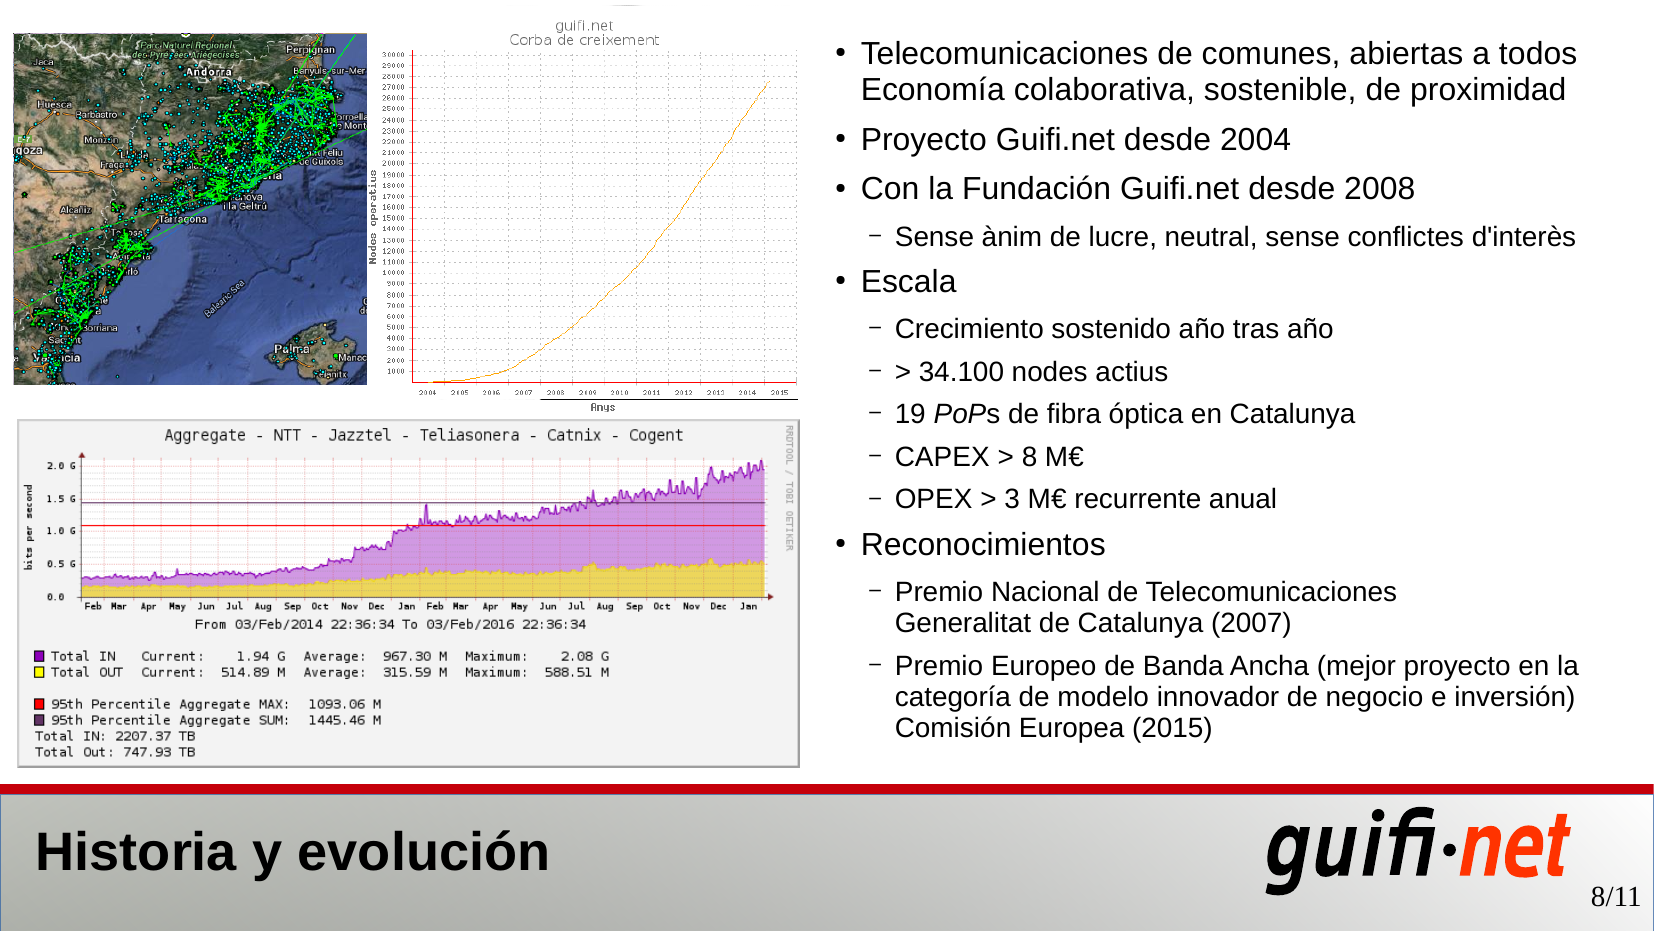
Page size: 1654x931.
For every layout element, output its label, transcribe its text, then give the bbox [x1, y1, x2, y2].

picture [13, 5, 826, 768]
title Historia y evolución [35, 804, 1182, 898]
list Telecomunicaciones de comunes, abiertas a todos Economía colaborativa, sostenible, de proximidad Proyecto Guifi.net desde 2004 Con la Fundación Guifi.net desde 2008 Sense ànim de lucre, neutral, sense conflictes d'interès Escala Crecimiento sostenido año tras año > 34.100 nodes actius 19 PoPs de fibra óptica en Catalunya CAPEX > 8 M€ OPEX > 3 M€ recurrente anual Reconocimientos Premio Nacional de Telecomunicaciones Generalitat de Catalunya (2007) Premio Europeo de Banda Ancha (mejor proyecto en la categoría de modelo innovador de negocio e inversión) Comisión Europea (2015) [826, 35, 1619, 756]
